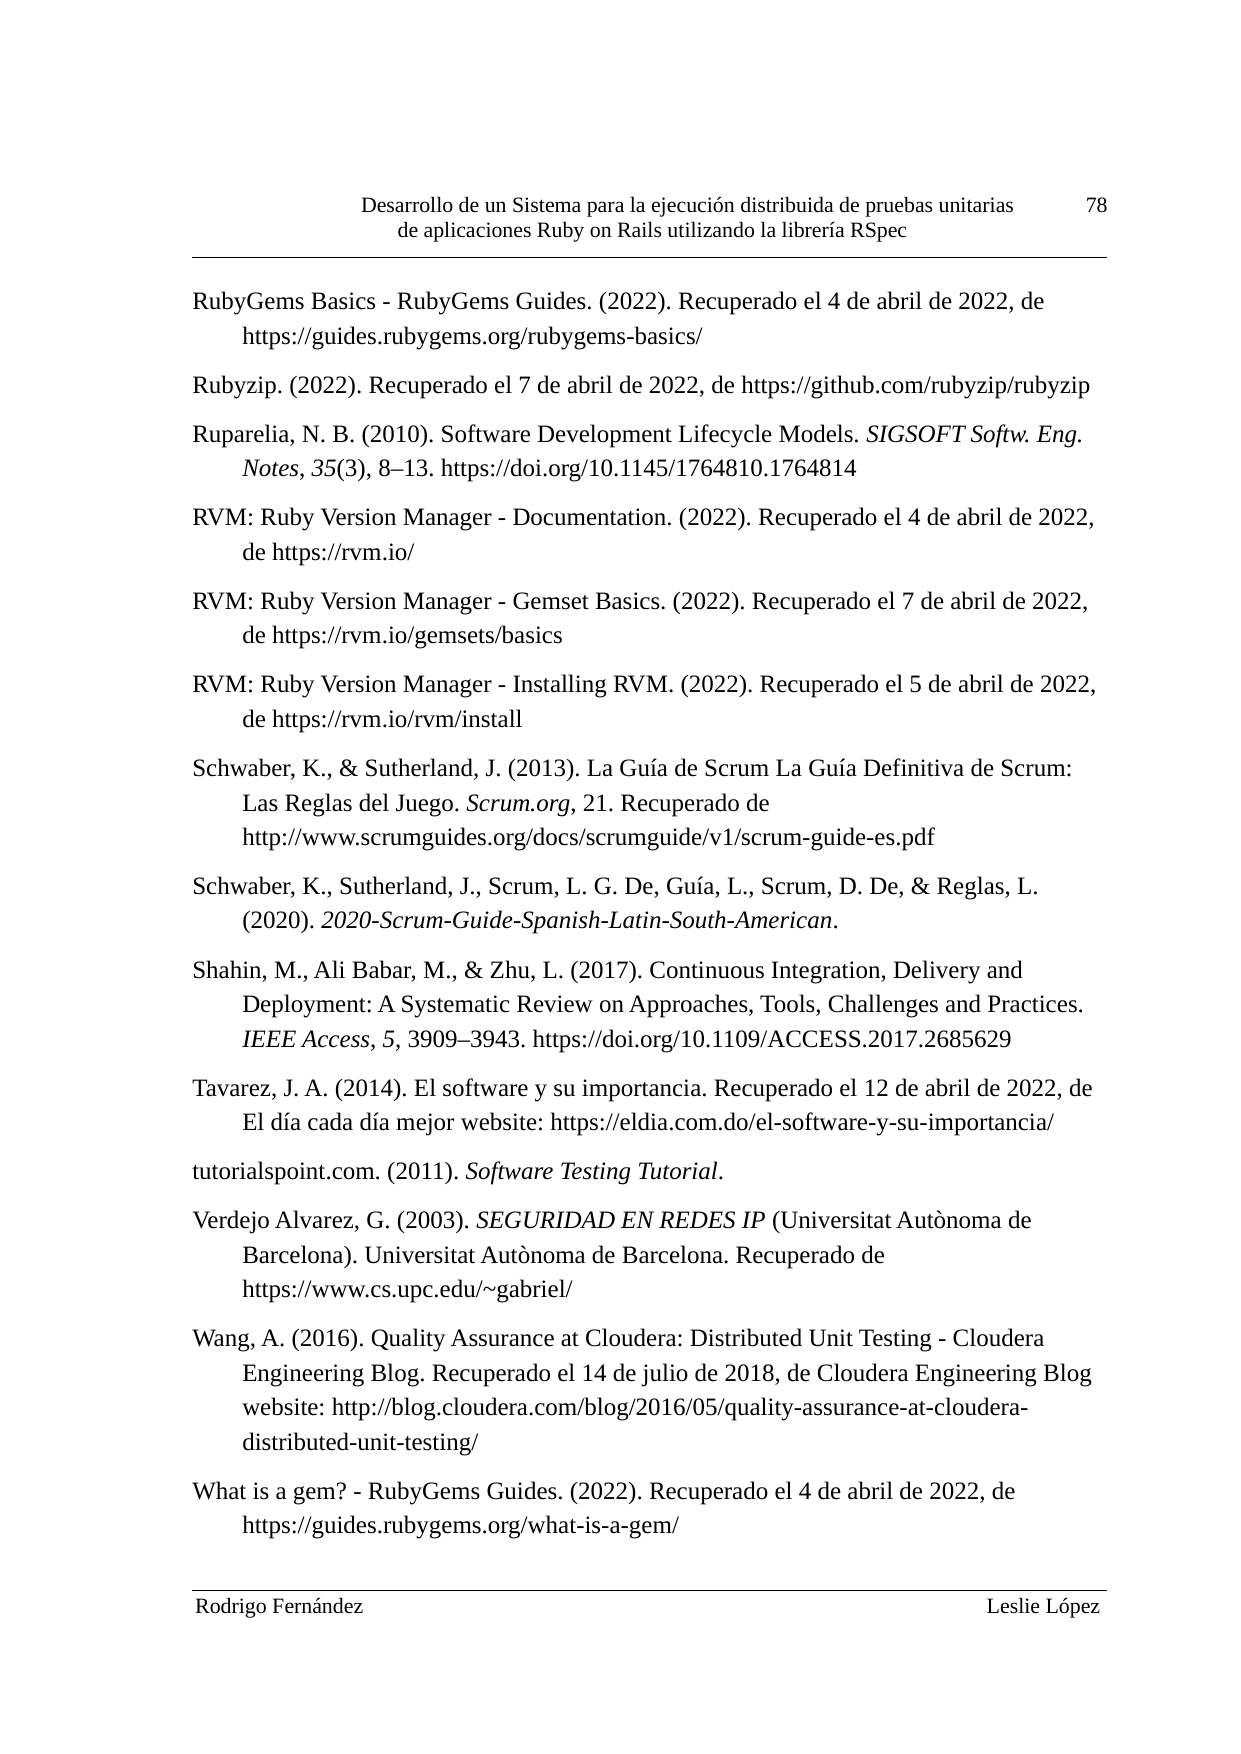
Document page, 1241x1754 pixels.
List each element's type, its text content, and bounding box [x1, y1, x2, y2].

text Shahin, M., Ali Babar, M., & Zhu, L. (2017). Continuous Integration, Delivery and Deployment: A Systematic Review on Approaches, Tools, Challenges and Practices. IEEE Access, 5, 3909–3943. https://doi.org/10.1109/ACCESS.2017.2685629 [192, 955, 1107, 1052]
text RVM: Ruby Version Manager - Documentation. (2022). Recuperado el 4 de abril de 2022, de https://rvm.io/ [192, 502, 1107, 566]
text RVM: Ruby Version Manager - Gemset Basics. (2022). Recuperado el 7 de abril de 2022, de https://rvm.io/gemsets/basics [192, 586, 1107, 649]
text What is a gem? - RubyGems Guides. (2022). Recuperado el 4 de abril de 2022, de https://guides.rubygems.org/what-is-a-gem/ [192, 1476, 1107, 1539]
text Rubyzip. (2022). Recuperado el 7 de abril de 2022, de https://github.com/rubyzip/rubyzip [192, 370, 1107, 399]
text Wang, A. (2016). Quality Assurance at Cloudera: Distributed Unit Testing - Cloudera Engineering Blog. Recuperado el 14 de julio de 2018, de Cloudera Engineering Blog website: http://blog.cloudera.com/blog/2016/05/quality-assurance-at-cloudera-distributed-unit-testing/ [192, 1323, 1107, 1456]
text tutorialspoint.com. (2011). Software Testing Tutorial. [192, 1156, 1107, 1185]
text Verdejo Alvarez, G. (2003). SEGURIDAD EN REDES IP (Universitat Autònoma de Barcelona). Universitat Autònoma de Barcelona. Recuperado de https://www.cs.upc.edu/~gabriel/ [192, 1205, 1107, 1303]
text RubyGems Basics - RubyGems Guides. (2022). Recuperado el 4 de abril de 2022, de https://guides.rubygems.org/rubygems-basics/ [192, 286, 1107, 349]
text Ruparelia, N. B. (2010). Software Development Lifecycle Models. SIGSOFT Softw. Eng. Notes, 35(3), 8–13. https://doi.org/10.1145/1764810.1764814 [192, 419, 1107, 482]
text RVM: Ruby Version Manager - Installing RVM. (2022). Recuperado el 5 de abril de 2022, de https://rvm.io/rvm/install [192, 669, 1107, 733]
text Schwaber, K., & Sutherland, J. (2013). La Guía de Scrum La Guía Definitiva de Scrum: Las Reglas del Juego. Scrum.org, 21. Recuperado de http://www.scrumguides.org/docs/scrumguide/v1/scrum-guide-es.pdf [192, 753, 1107, 851]
text Schwaber, K., Sutherland, J., Scrum, L. G. De, Guía, L., Scrum, D. De, & Reglas, L. (2020). 2020-Scrum-Guide-Spanish-Latin-South-American. [192, 871, 1107, 934]
text Tavarez, J. A. (2014). El software y su importancia. Recuperado el 12 de abril de 2022, de El día cada día mejor website: https://eldia.com.do/el-software-y-su-importancia/ [192, 1073, 1107, 1136]
